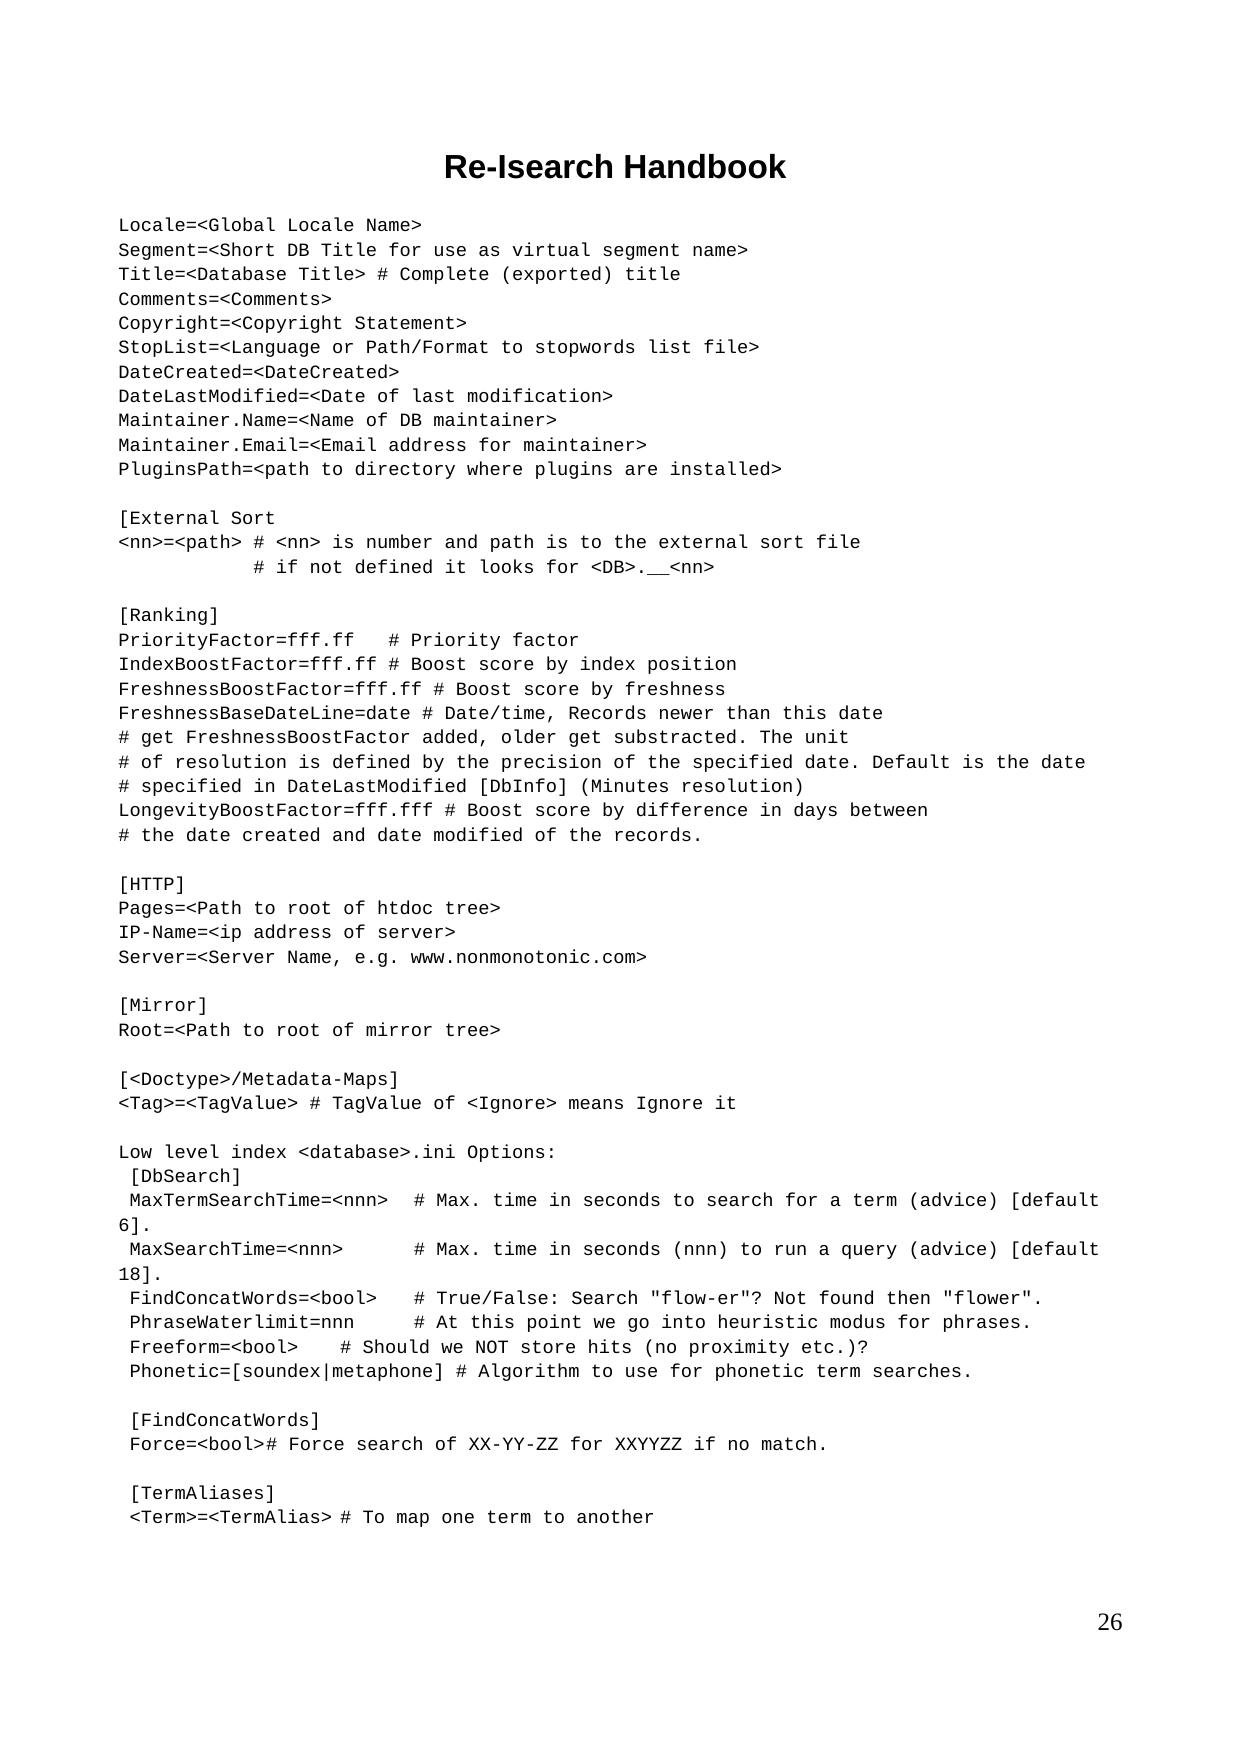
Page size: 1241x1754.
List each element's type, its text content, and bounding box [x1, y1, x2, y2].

text LongevityBoostFactor=fff.fff # Boost score by difference in days between [118, 801, 1122, 822]
text [HTTP] [118, 874, 1122, 896]
text # the date created and date modified of the records. [118, 826, 1122, 847]
text Pages=<Path to root of htdoc tree> [118, 899, 1122, 920]
text IP-Name=<ip address of server> [118, 923, 1122, 944]
text Copyright=<Copyright Statement> [118, 314, 1122, 335]
text MaxSearchTime=<nnn> # Max. time in seconds (nnn) to run a query (advice) [default 18]. [118, 1240, 1122, 1286]
text # get FreshnessBoostFactor added, older get substracted. The unit [118, 728, 1122, 749]
text [Ranking] [118, 606, 1122, 627]
text DateCreated=<DateCreated> [118, 362, 1122, 384]
text [External Sort [118, 509, 1122, 530]
text # if not defined it looks for <DB>.__<nn> [118, 557, 1122, 579]
text Comments=<Comments> [118, 289, 1122, 311]
text [DbSearch] [118, 1167, 1122, 1188]
text [FindConcatWords] [118, 1411, 1122, 1432]
text DateLastModified=<Date of last modification> [118, 387, 1122, 408]
text Low level index <database>.ini Options: [118, 1142, 1122, 1164]
text Locale=<Global Locale Name> [118, 216, 1122, 237]
text Force=<bool> # Force search of XX-YY-ZZ for XXYYZZ if no match. [118, 1435, 1122, 1456]
text Root=<Path to root of mirror tree> [118, 1021, 1122, 1042]
text <Term>=<TermAlias> # To map one term to another [118, 1508, 1122, 1529]
text Maintainer.Name=<Name of DB maintainer> [118, 411, 1122, 432]
text <nn>=<path> # <nn> is number and path is to the external sort file [118, 533, 1122, 554]
text Freeform=<bool> # Should we NOT store hits (no proximity etc.)? [118, 1337, 1122, 1359]
text # of resolution is defined by the precision of the specified date. Default is the date [118, 752, 1122, 774]
text FindConcatWords=<bool> # True/False: Search "flow-er"? Not found then "flower". [118, 1289, 1122, 1310]
text IndexBoostFactor=fff.ff # Boost score by index position [118, 655, 1122, 676]
text Phonetic=[soundex|metaphone] # Algorithm to use for phonetic term searches. [118, 1362, 1122, 1383]
text Maintainer.Email=<Email address for maintainer> [118, 436, 1122, 457]
text <Tag>=<TagValue> # TagValue of <Ignore> means Ignore it [118, 1094, 1122, 1115]
text Server=<Server Name, e.g. www.nonmonotonic.com> [118, 947, 1122, 969]
text PhraseWaterlimit=nnn # At this point we go into heuristic modus for phrases. [118, 1313, 1122, 1334]
text MaxTermSearchTime=<nnn> # Max. time in seconds to search for a term (advice) [default 6]. [118, 1191, 1122, 1237]
text PriorityFactor=fff.ff # Priority factor [118, 631, 1122, 652]
text # specified in DateLastModified [DbInfo] (Minutes resolution) [118, 777, 1122, 798]
text Title=<Database Title> # Complete (exported) title [118, 265, 1122, 286]
text FreshnessBoostFactor=fff.ff # Boost score by freshness [118, 679, 1122, 701]
text FreshnessBaseDateLine=date # Date/time, Records newer than this date [118, 704, 1122, 725]
text PluginsPath=<path to directory where plugins are installed> [118, 460, 1122, 481]
text [Mirror] [118, 996, 1122, 1017]
text Segment=<Short DB Title for use as virtual segment name> [118, 241, 1122, 262]
text [TermAliases] [118, 1484, 1122, 1505]
text [<Doctype>/Metadata-Maps] [118, 1069, 1122, 1091]
text StopList=<Language or Path/Format to stopwords list file> [118, 338, 1122, 359]
